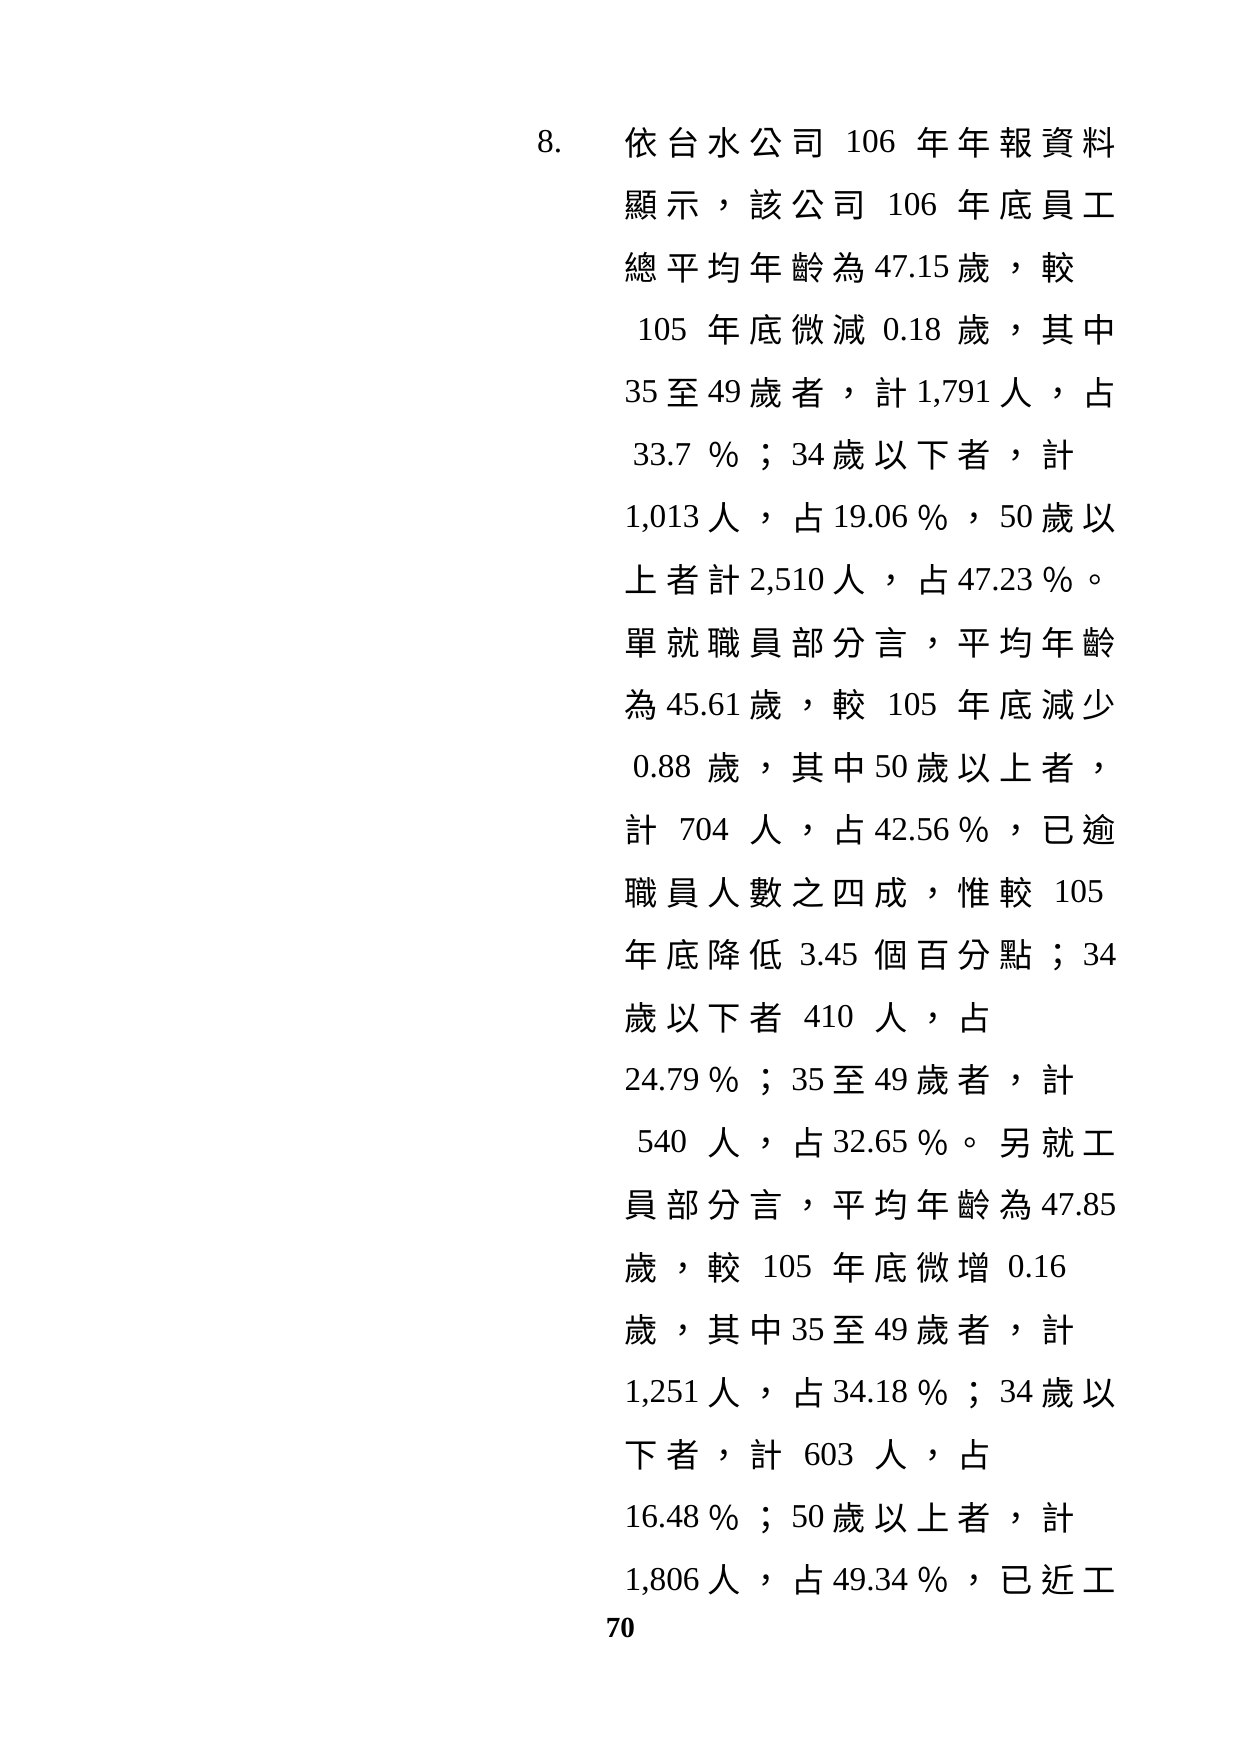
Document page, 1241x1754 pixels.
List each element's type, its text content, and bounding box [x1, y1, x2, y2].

list 依台水公司106年年報資料顯示，該公司106年底員工總平均年齡為47.15歲，較105年底微減0.18歲，其中35至49歲者，計1,791人，占33.7％；34歲以下者，計1,013人，占19.06％，50歲以上者計2,510人，占47.23％。單就職員部分言，平均年齡為45.61歲，較105年底減少0.88歲，其中50歲以上者，計704人，占42.56％，已逾職員人數之四成，惟較105年底降低3.45個百分點；34歲以下者410人，占24.79％；35至49歲者，計540人，占32.65％。另就工員部分言，平均年齡為47.85歲，較105年底微增0.16歲，其中35至49歲者，計1,251人，占34.18％；34歲以下者，計603人，占16.48％；50歲以上者，計1,806人，占49.34％，已近工 [536, 99, 1120, 1599]
